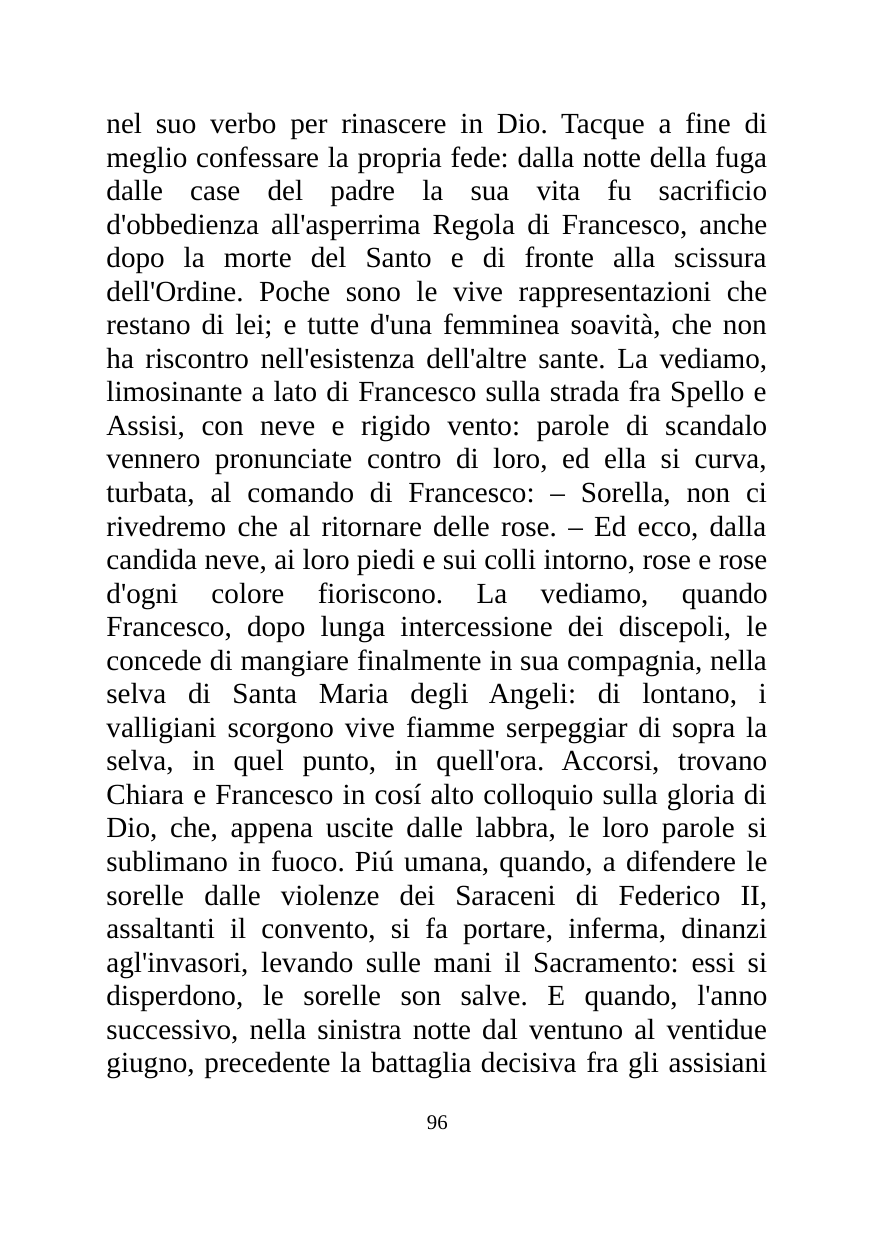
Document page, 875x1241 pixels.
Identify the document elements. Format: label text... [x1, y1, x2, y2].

text nel suo verbo per rinascere in Dio. Tacque a fine di meglio confessare la propria fede: dalla notte della fuga dalle case del padre la sua vita fu sacrificio d'obbedienza all'asperrima Regola di Francesco, anche dopo la morte del Santo e di fronte alla scissura dell'Ordine. Poche sono le vive rappresentazioni che restano di lei; e tutte d'una femminea soavità, che non ha riscontro nell'esistenza dell'altre sante. La vediamo, limosinante a lato di Francesco sulla strada fra Spello e Assisi, con neve e rigido vento: parole di scandalo vennero pronunciate contro di loro, ed ella si curva, turbata, al comando di Francesco: – Sorella, non ci rivedremo che al ritornare delle rose. – Ed ecco, dalla candida neve, ai loro piedi e sui colli intorno, rose e rose d'ogni colore fioriscono. La vediamo, quando Francesco, dopo lunga intercessione dei discepoli, le concede di mangiare finalmente in sua compagnia, nella selva di Santa Maria degli Angeli: di lontano, i valligiani scorgono vive fiamme serpeggiar di sopra la selva, in quel punto, in quell'ora. Accorsi, trovano Chiara e Francesco in cosí alto colloquio sulla gloria di Dio, che, appena uscite dalle labbra, le loro parole si sublimano in fuoco. Piú umana, quando, a difendere le sorelle dalle violenze dei Saraceni di Federico II, assaltanti il convento, si fa portare, inferma, dinanzi agl'invasori, levando sulle mani il Sacramento: essi si disperdono, le sorelle son salve. E quando, l'anno successivo, nella sinistra notte dal ventuno al ventidue giugno, precedente la battaglia decisiva fra gli assisiani [106, 106, 768, 1079]
